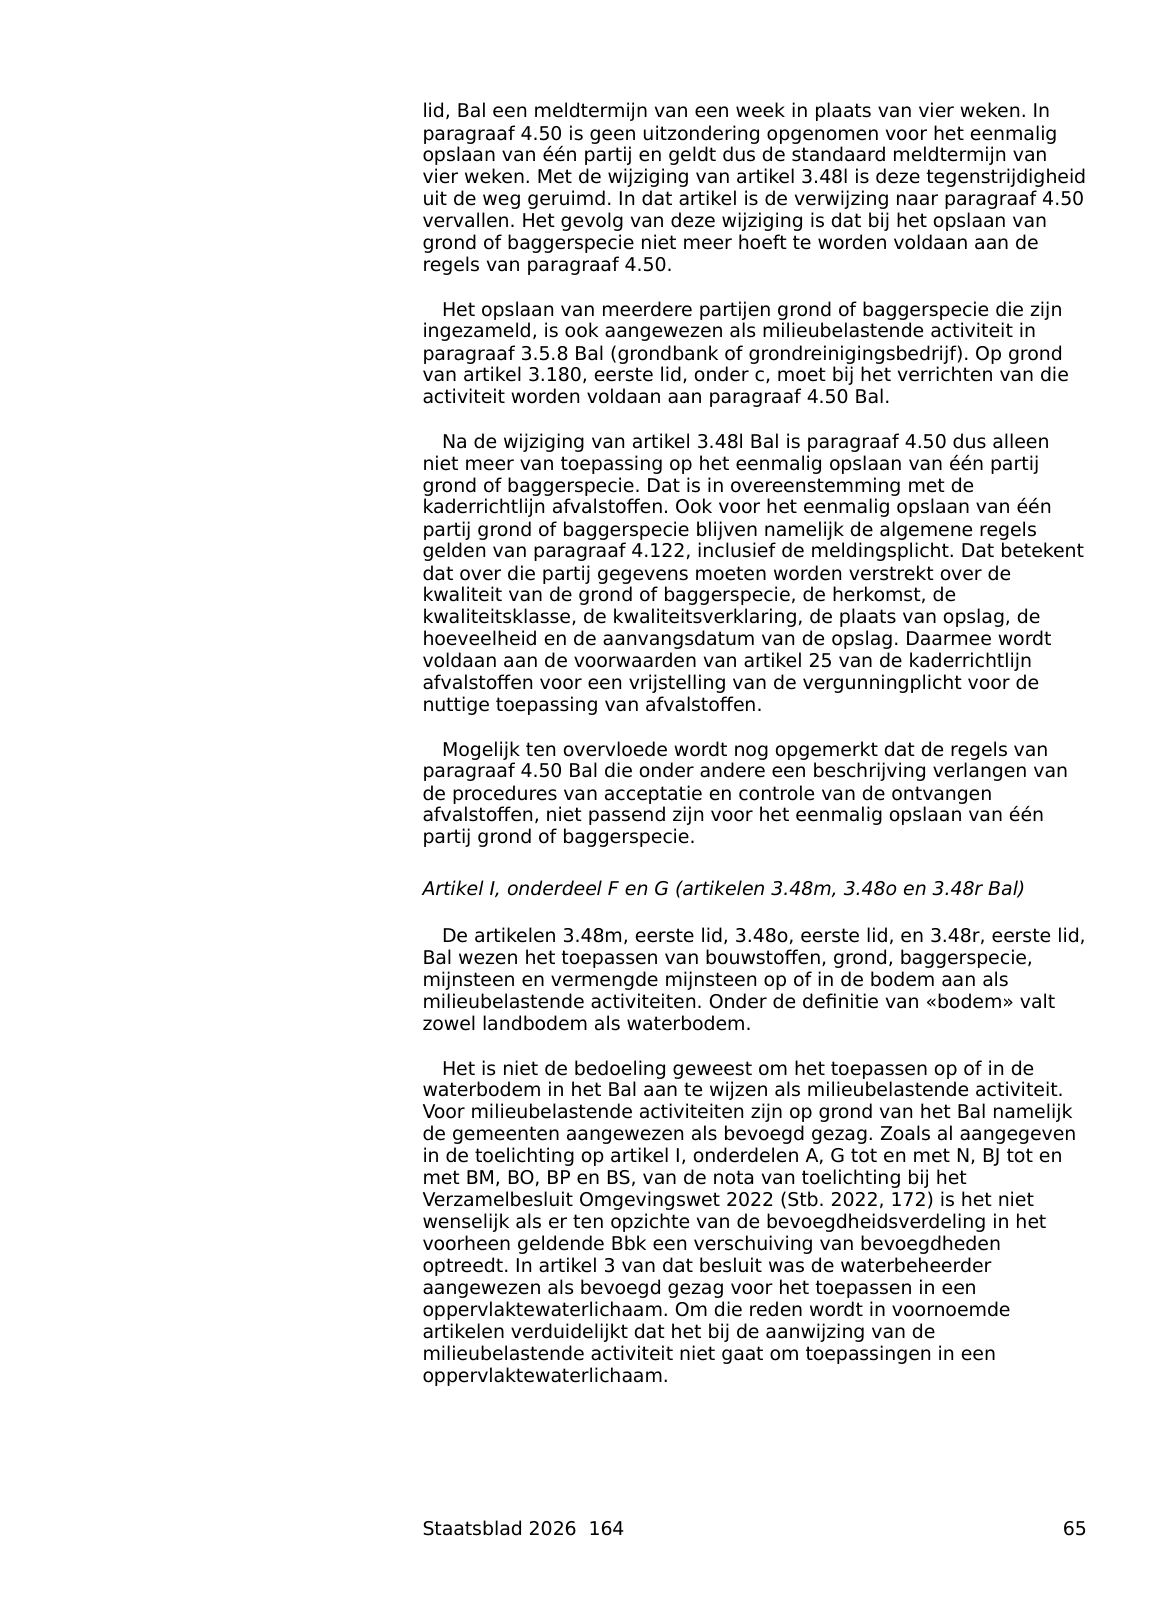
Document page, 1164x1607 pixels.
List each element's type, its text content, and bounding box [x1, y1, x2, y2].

text Mogelijk ten overvloede wordt nog opgemerkt dat de regels van paragraaf 4.50 Bal die onder andere een beschrijving verlangen van de procedures van acceptatie en controle van de ontvangen afvalstoffen, niet passend zijn voor het eenmalig opslaan van één partij grond of baggerspecie. [422, 738, 1087, 848]
text Het opslaan van meerdere partijen grond of baggerspecie die zijn ingezameld, is ook aangewezen als milieubelastende activiteit in paragraaf 3.5.8 Bal (grondbank of grondreinigingsbedrijf). Op grond van artikel 3.180, eerste lid, onder c, moet bij het verrichten van die activiteit worden voldaan aan paragraaf 4.50 Bal. [422, 298, 1087, 408]
text Het is niet de bedoeling geweest om het toepassen op of in de waterbodem in het Bal aan te wijzen als milieubelastende activiteit. Voor milieubelastende activiteiten zijn op grond van het Bal namelijk de gemeenten aangewezen als bevoegd gezag. Zoals al aangegeven in de toelichting op artikel I, onderdelen A, G tot en met N, BJ tot en met BM, BO, BP en BS, van de nota van toelichting bij het Verzamelbesluit Omgevingswet 2022 (Stb. 2022, 172) is het niet wenselijk als er ten opzichte van de bevoegdheidsverdeling in het voorheen geldende Bbk een verschuiving van bevoegdheden optreedt. In artikel 3 van dat besluit was de waterbeheerder aangewezen als bevoegd gezag voor het toepassen in een oppervlaktewaterlichaam. Om die reden wordt in voornoemde artikelen verduidelijkt dat het bij de aanwijzing van de milieubelastende activiteit niet gaat om toepassingen in een oppervlaktewaterlichaam. [422, 1057, 1087, 1387]
text lid, Bal een meldtermijn van een week in plaats van vier weken. In paragraaf 4.50 is geen uitzondering opgenomen voor het eenmalig opslaan van één partij en geldt dus de standaard meldtermijn van vier weken. Met de wijziging van artikel 3.48l is deze tegenstrijdigheid uit de weg geruimd. In dat artikel is de verwijzing naar paragraaf 4.50 vervallen. Het gevolg van deze wijziging is dat bij het opslaan van grond of baggerspecie niet meer hoeft te worden voldaan aan de regels van paragraaf 4.50. [422, 100, 1087, 276]
subtitle Artikel I, onderdeel F en G (artikelen 3.48m, 3.48o en 3.48r Bal) [422, 878, 1087, 900]
text Na de wijziging van artikel 3.48l Bal is paragraaf 4.50 dus alleen niet meer van toepassing op het eenmalig opslaan van één partij grond of baggerspecie. Dat is in overeenstemming met de kaderrichtlijn afvalstoffen. Ook voor het eenmalig opslaan van één partij grond of baggerspecie blijven namelijk de algemene regels gelden van paragraaf 4.122, inclusief de meldingsplicht. Dat betekent dat over die partij gegevens moeten worden verstrekt over de kwaliteit van de grond of baggerspecie, de herkomst, de kwaliteitsklasse, de kwaliteitsverklaring, de plaats van opslag, de hoeveelheid en de aanvangsdatum van de opslag. Daarmee wordt voldaan aan de voorwaarden van artikel 25 van de kaderrichtlijn afvalstoffen voor een vrijstelling van de vergunningplicht voor de nuttige toepassing van afvalstoffen. [422, 431, 1087, 716]
text De artikelen 3.48m, eerste lid, 3.48o, eerste lid, en 3.48r, eerste lid, Bal wezen het toepassen van bouwstoffen, grond, baggerspecie, mijnsteen en vermengde mijnsteen op of in de bodem aan als milieubelastende activiteiten. Onder de definitie van «bodem» valt zowel landbodem als waterbodem. [422, 925, 1087, 1035]
